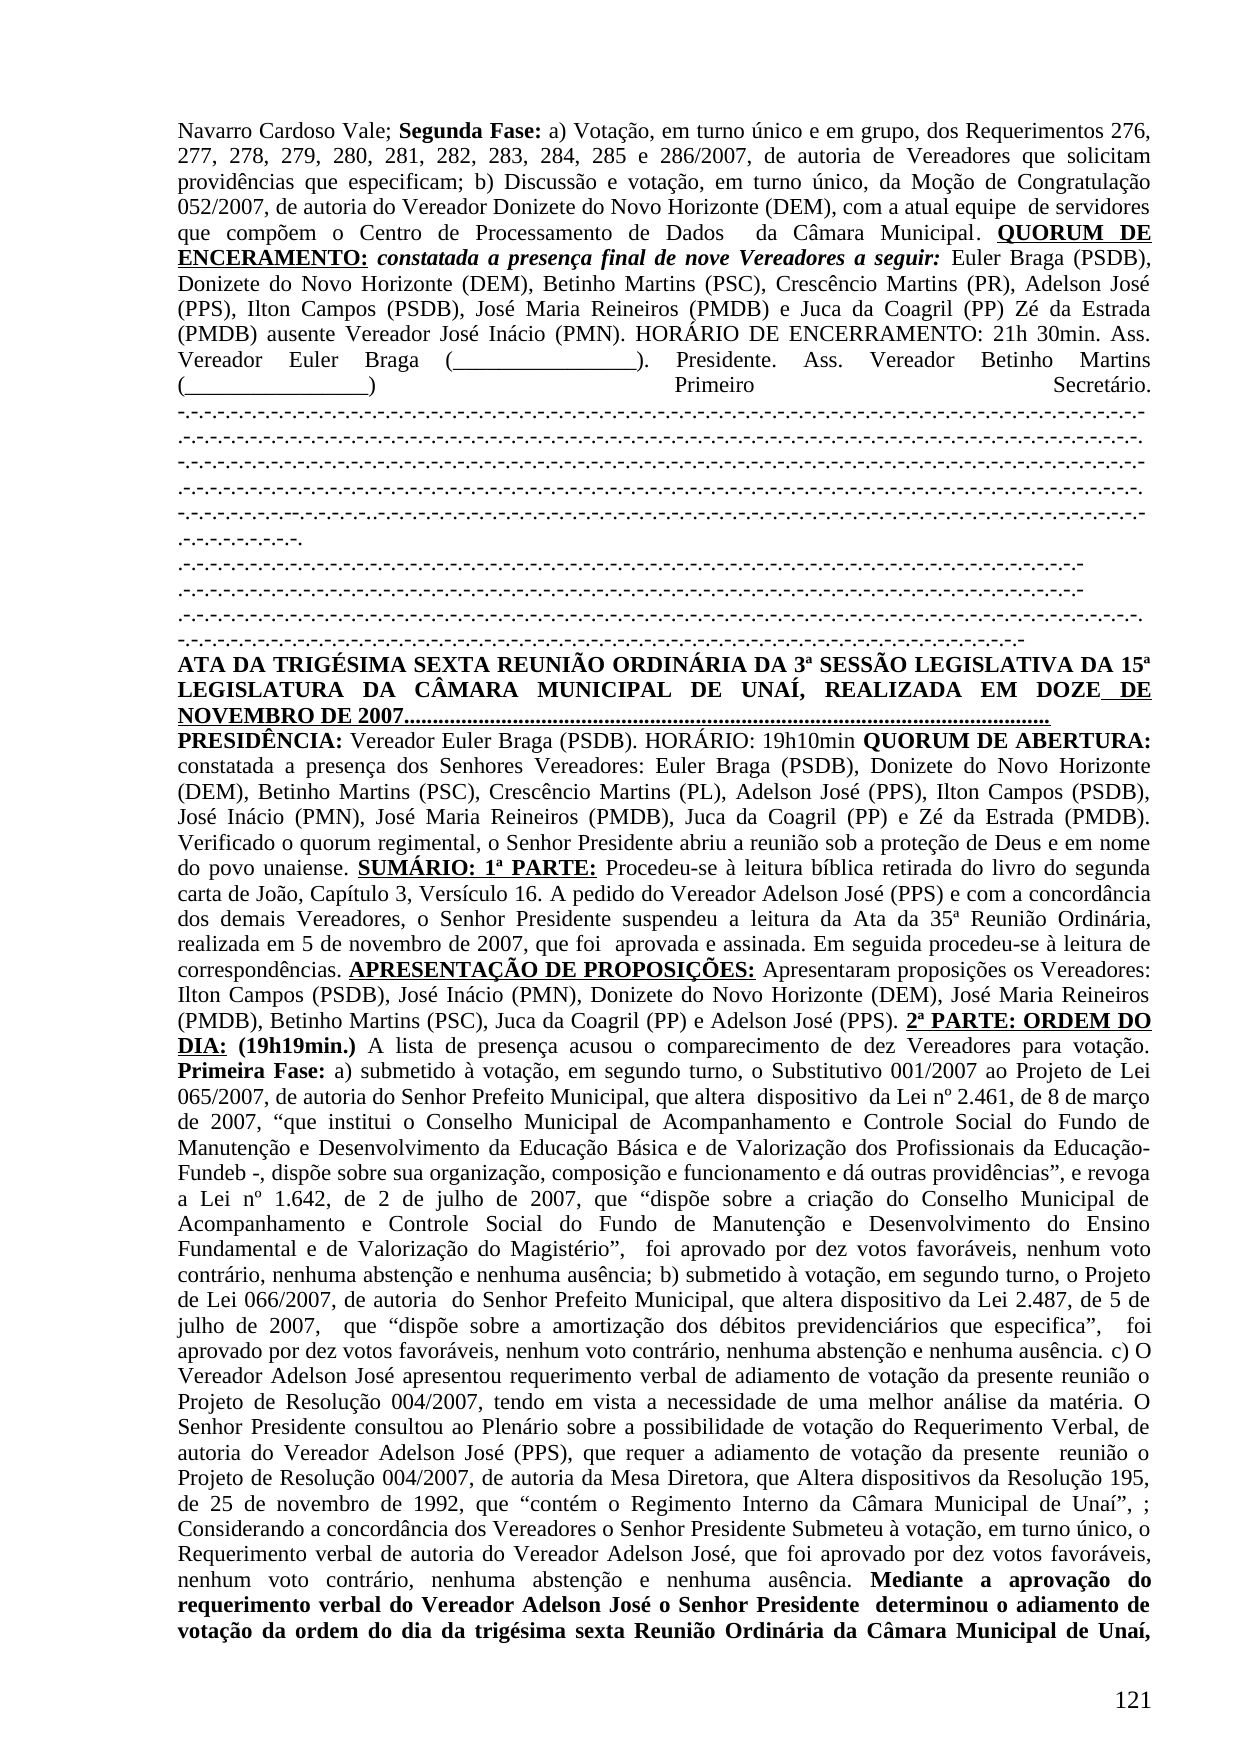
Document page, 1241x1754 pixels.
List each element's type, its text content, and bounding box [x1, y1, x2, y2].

text .-.-.-.-.-.-.-.-.-.-.-.-.-.-.-.-.-.-.-.-.-.-.-.-.-.-.-.-.-.-.-.-.-.-.-.-.-.-.-.-.-.-.-.-.-.-.-.-.-.-.-.-.-.-.-.-.-.-.-.-.-.-.-.-.-.-.-.- [177, 576, 1152, 601]
text Navarro Cardoso Vale; Segunda Fase: a) Votação, em turno único e em grupo, dos Requerimentos 276, 277, 278, 279, 280, 281, 282, 283, 284, 285 e 286/2007, de autoria de Vereadores que solicitam providências que especificam; b) Discussão e votação, em turno único, da Moção de Congratulação 052/2007, de autoria do Vereador Donizete do Novo Horizonte (DEM), com a atual equipe de servidores que compõem o Centro de Processamento de Dados da Câmara Municipal. QUORUM DE ENCERAMENTO: constatada a presença final de nove Vereadores a seguir: Euler Braga (PSDB), Donizete do Novo Horizonte (DEM), Betinho Martins (PSC), Crescêncio Martins (PR), Adelson José (PPS), Ilton Campos (PSDB), José Maria Reineiros (PMDB) e Juca da Coagril (PP) Zé da Estrada (PMDB) ausente Vereador José Inácio (PMN). HORÁRIO DE ENCERRAMENTO: 21h 30min. Ass. Vereador Euler Braga (________________). Presidente. Ass. Vereador Betinho Martins (________________) Primeiro Secretário. -.-.-.-.-.-.-.-.-.-.-.-.-.-.-.-.-.-.-.-.-.-.-.-.-.-.-.-.-.-.-.-.-.-.-.-.-.-.-.-.-.-.-.-.-.-.-.-.-.-.-.-.-.-.-.-.-.-.-.-.-.-.-.-.-.-.-.-.-.-.-.-.-.-.-.-.-.-.-.-.-.-.-.-.-.-.-.-.-.-.-.-.-.-.-.-.-.-.-.-.-.-.-.-.-.-.-.-.-.-.-.-.-.-.-.-.-.-.-.-.-.-.-.-.-.-.-.-.-.-.-.-.-.-.-.-.-.-.-.-.-.-.-.-.-.-.-.-.-.-.-.-.-.-.-.-.-.-.-.-.-.-.-.-.-.-.-.-.-.-.-.-.-.-.-.-.-.-.-.-.-.-.-.-.-.-.-.-.-.-.-.-.-.-.-.-.-.-.-.-.-.-.-.-.-.-.-.-.-.-.-.-.-.-.-.-.-.-.-.-.-.-.-.-.-.-.-.-.-.-.-.-.-.-.-.-.-.-.-.-.-.-.-.-.-.-.-.-.-.-.-.-.-.-.-.-.-.-.-.-.-.-.-.-.-.-.-.-.-.-.-.-.-.-.-.-.-.-.-.-.-.-.-.-.-.-.-.-.-.-.-.-.-.-.-.-.-.-.--.-.-.-.-.-..-.-.-.-.-.-.-.-.-.-.-.-.-.-.-.-.-.-.-.-.-.-.-.-.-.-.-.-.-.-.-.-.-.-.-.-.-.-.-.-.-.-.-.-.-.-.-.-.-.-.-.-.-.-.-.-.-.-.-.-.-.-.-.-.-.-.-. [177, 118, 1152, 550]
text .-.-.-.-.-.-.-.-.-.-.-.-.-.-.-.-.-.-.-.-.-.-.-.-.-.-.-.-.-.-.-.-.-.-.-.-.-.-.-.-.-.-.-.-.-.-.-.-.-.-.-.-.-.-.-.-.-.-.-.-.-.-.-.-.-.-.-.- [177, 550, 1152, 576]
text .-.-.-.-.-.-.-.-.-.-.-.-.-.-.-.-.-.-.-.-.-.-.-.-.-.-.-.-.-.-.-.-.-.-.-.-.-.-.-.-.-.-.-.-.-.-.-.-.-.-.-.-.-.-.-.-.-.-.-.-.-.-.-.-.-.-.-.-.-.-.-.-.-.-.-.-.-.-.-.-.-.-.-.-.-.-.-.-.-.-.-.-.-.-.-.-.-.-.-.-.-.-.-.-.-.-.-.-.-.-.-.-.-.-.-.-.-.-.-.-.-.-.-.-.-.-.-.-.-.-.-.-.-.-.-.- [177, 601, 1152, 652]
text ATA DA TRIGÉSIMA SEXTA REUNIÃO ORDINÁRIA DA 3ª SESSÃO LEGISLATIVA DA 15ª LEGISLATURA DA CÂMARA MUNICIPAL DE UNAÍ, REALIZADA EM DOZE DE NOVEMBRO DE 2007................................................................................................................. [177, 652, 1152, 728]
text PRESIDÊNCIA: Vereador Euler Braga (PSDB). HORÁRIO: 19h10min QUORUM DE ABERTURA: constatada a presença dos Senhores Vereadores: Euler Braga (PSDB), Donizete do Novo Horizonte (DEM), Betinho Martins (PSC), Crescêncio Martins (PL), Adelson José (PPS), Ilton Campos (PSDB), José Inácio (PMN), José Maria Reineiros (PMDB), Juca da Coagril (PP) e Zé da Estrada (PMDB). Verificado o quorum regimental, o Senhor Presidente abriu a reunião sob a proteção de Deus e em nome do povo unaiense. SUMÁRIO: 1ª PARTE: Procedeu-se à leitura bíblica retirada do livro do segunda carta de João, Capítulo 3, Versículo 16. A pedido do Vereador Adelson José (PPS) e com a concordância dos demais Vereadores, o Senhor Presidente suspendeu a leitura da Ata da 35ª Reunião Ordinária, realizada em 5 de novembro de 2007, que foi aprovada e assinada. Em seguida procedeu-se à leitura de correspondências. APRESENTAÇÃO DE PROPOSIÇÕES: Apresentaram proposições os Vereadores: Ilton Campos (PSDB), José Inácio (PMN), Donizete do Novo Horizonte (DEM), José Maria Reineiros (PMDB), Betinho Martins (PSC), Juca da Coagril (PP) e Adelson José (PPS). 2ª PARTE: ORDEM DO DIA: (19h19min.) A lista de presença acusou o comparecimento de dez Vereadores para votação. Primeira Fase: a) submetido à votação, em segundo turno, o Substitutivo 001/2007 ao Projeto de Lei 065/2007, de autoria do Senhor Prefeito Municipal, que altera dispositivo da Lei nº 2.461, de 8 de março de 2007, “que institui o Conselho Municipal de Acompanhamento e Controle Social do Fundo de Manutenção e Desenvolvimento da Educação Básica e de Valorização dos Profissionais da Educação-Fundeb -, dispõe sobre sua organização, composição e funcionamento e dá outras providências”, e revoga a Lei nº 1.642, de 2 de julho de 2007, que “dispõe sobre a criação do Conselho Municipal de Acompanhamento e Controle Social do Fundo de Manutenção e Desenvolvimento do Ensino Fundamental e de Valorização do Magistério”, foi aprovado por dez votos favoráveis, nenhum voto contrário, nenhuma abstenção e nenhuma ausência; b) submetido à votação, em segundo turno, o Projeto de Lei 066/2007, de autoria do Senhor Prefeito Municipal, que altera dispositivo da Lei 2.487, de 5 de julho de 2007, que “dispõe sobre a amortização dos débitos previdenciários que especifica”, foi aprovado por dez votos favoráveis, nenhum voto contrário, nenhuma abstenção e nenhuma ausência. c) O Vereador Adelson José apresentou requerimento verbal de adiamento de votação da presente reunião o Projeto de Resolução 004/2007, tendo em vista a necessidade de uma melhor análise da matéria. O Senhor Presidente consultou ao Plenário sobre a possibilidade de votação do Requerimento Verbal, de autoria do Vereador Adelson José (PPS), que requer a adiamento de votação da presente reunião o Projeto de Resolução 004/2007, de autoria da Mesa Diretora, que Altera dispositivos da Resolução 195, de 25 de novembro de 1992, que “contém o Regimento Interno da Câmara Municipal de Unaí”, ; Considerando a concordância dos Vereadores o Senhor Presidente Submeteu à votação, em turno único, o Requerimento verbal de autoria do Vereador Adelson José, que foi aprovado por dez votos favoráveis, nenhum voto contrário, nenhuma abstenção e nenhuma ausência. Mediante a aprovação do requerimento verbal do Vereador Adelson José o Senhor Presidente determinou o adiamento de votação da ordem do dia da trigésima sexta Reunião Ordinária da Câmara Municipal de Unaí, [177, 728, 1152, 1643]
